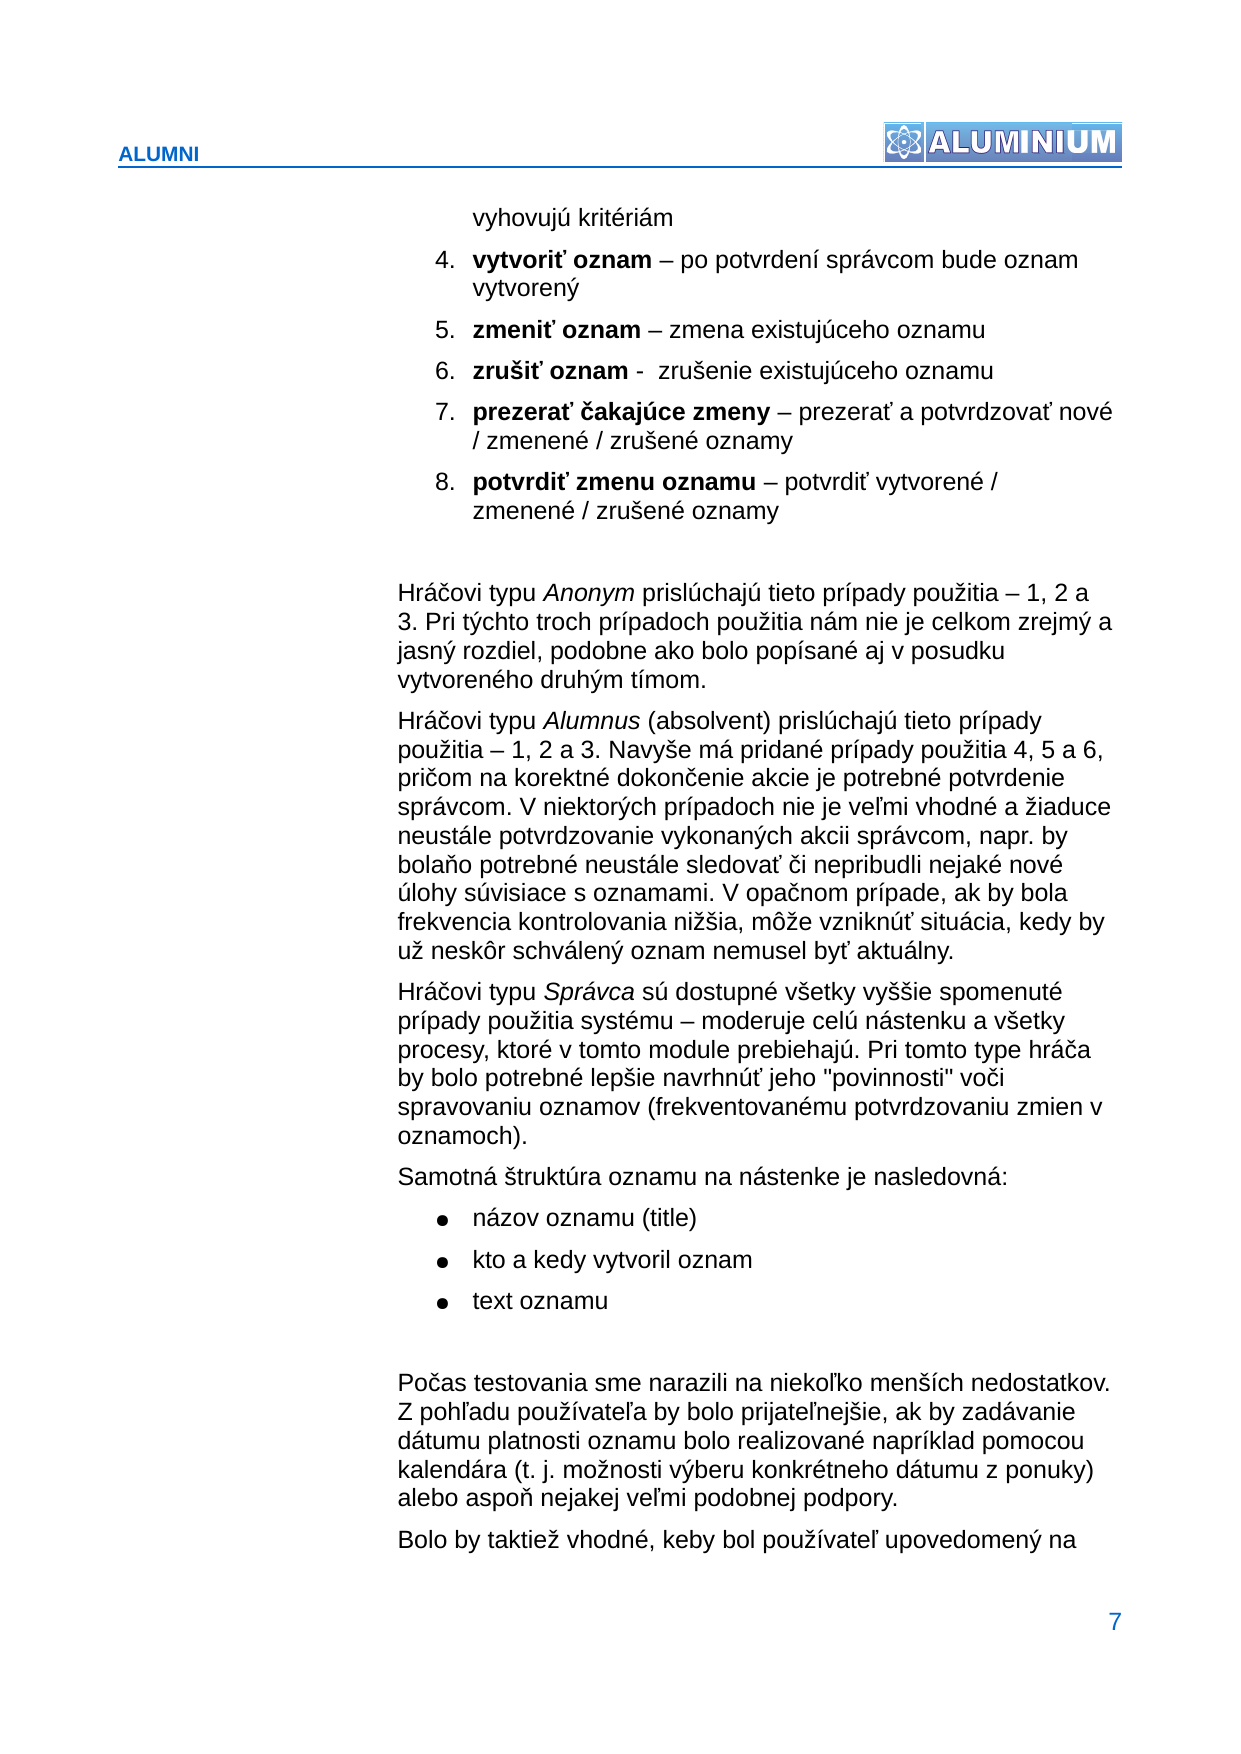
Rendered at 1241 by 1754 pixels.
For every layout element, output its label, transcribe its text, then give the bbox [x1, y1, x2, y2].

table_cell vyhovujú kritériám vytvoriť oznam – po potvrdení správcom bude oznam vytvorený zmeniť oznam – zmena existujúceho oznamu zrušiť oznam - zrušenie existujúceho oznamu prezerať čakajúce zmeny – prezerať a potvrdzovať nové / zmenené / zrušené oznamy potvrdiť zmenu oznamu – potvrdiť vytvorené / zmenené / zrušené oznamy Hráčovi typu Anonym prislúchajú tieto prípady použitia – 1, 2 a 3. Pri týchto troch prípadoch použitia nám nie je celkom zrejmý a jasný rozdiel, podobne ako bolo popísané aj v posudku vytvoreného druhým tímom. Hráčovi typu Alumnus (absolvent) prislúchajú tieto prípady použitia – 1, 2 a 3. Navyše má pridané prípady použitia 4, 5 a 6, pričom na korektné dokončenie akcie je potrebné potvrdenie správcom. V niektorých prípadoch nie je veľmi vhodné a žiaduce neustále potvrdzovanie vykonaných akcii správcom, napr. by bolaňo potrebné neustále sledovať či nepribudli nejaké nové úlohy súvisiace s oznamami. V opačnom prípade, ak by bola frekvencia kontrolovania nižšia, môže vzniknúť situácia, kedy by už neskôr schválený oznam nemusel byť aktuálny. Hráčovi typu Správca sú dostupné všetky vyššie spomenuté prípady použitia systému – moderuje celú nástenku a všetky procesy, ktoré v tomto module prebiehajú. Pri tomto type hráča by bolo potrebné lepšie navrhnúť jeho "povinnosti" voči spravovaniu oznamov (frekventovanému potvrdzovaniu zmien v oznamoch). Samotná štruktúra oznamu na nástenke je nasledovná: názov oznamu (title) kto a kedy vytvoril oznam text oznamu Počas testovania sme narazili na niekoľko menších nedostatkov. Z pohľadu používateľa by bolo prijateľnejšie, ak by zadávanie dátumu platnosti oznamu bolo realizované napríklad pomocou kalendára (t. j. možnosti výberu konkrétneho dátumu z ponuky) alebo aspoň nejakej veľmi podobnej podpory. Bolo by taktiež vhodné, keby bol používateľ upovedomený na [392, 198, 1123, 1559]
table_cell [118, 198, 392, 1559]
